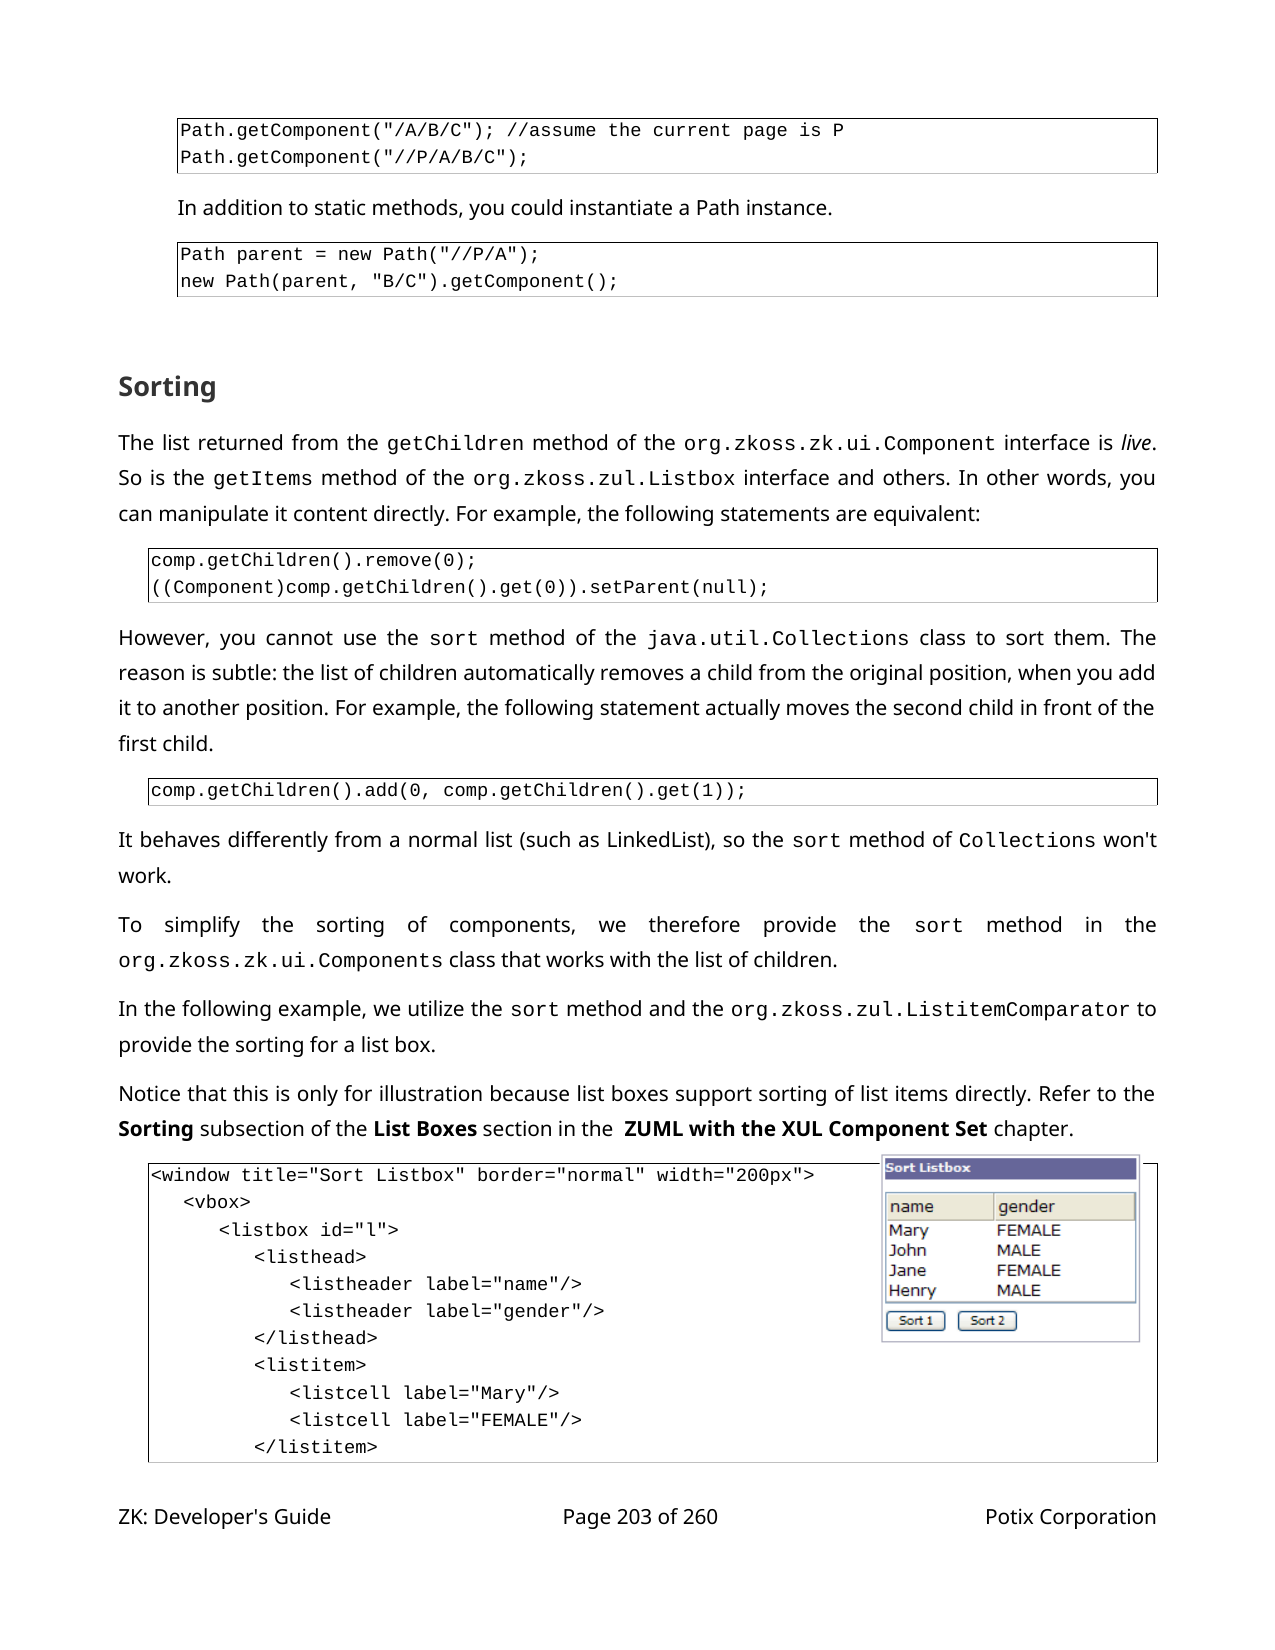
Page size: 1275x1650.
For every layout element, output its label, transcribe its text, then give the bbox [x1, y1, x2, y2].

text Path.getComponent("//P/A/B/C"); [178, 145, 1157, 173]
text However, you cannot use the sort method of the java.util.Collections class to sort them. The reason is subtle: the list of children automatically removes a child from the original position, when you add it to another position. For example, the following statement actually moves the second child in front of the first child. [118, 623, 1157, 757]
text <listbox id="l"> [149, 1217, 879, 1242]
text To simplify the sorting of components, we therefore provide the sort method in the org.zkoss.zk.ui.Components class that works with the list of children. [118, 910, 1157, 974]
text In addition to static methods, you could instantiate a Path instance. [177, 193, 1157, 221]
text ((Component)comp.getChildren().get(0)).setParent(null); [149, 575, 1157, 602]
text [1144, 1217, 1157, 1242]
text </listitem> [149, 1435, 1157, 1462]
text <listcell label="FEMALE"/> [149, 1408, 1157, 1432]
text <vbox> [149, 1190, 879, 1214]
text <listheader label="name"/> [149, 1272, 879, 1296]
text <listitem> [149, 1353, 1157, 1378]
text <listheader label="gender"/> [149, 1299, 879, 1323]
text </listhead> [149, 1326, 1157, 1350]
text The list returned from the getChildren method of the org.zkoss.zk.ui.Component interface is live. So is the getItems method of the org.zkoss.zul.Listbox interface and others. In other words, you can manipulate it content directly. For example, the following statements are equivalent: [118, 428, 1157, 527]
picture [879, 1152, 1144, 1345]
subtitle Sorting [118, 367, 1157, 404]
text <listcell label="Mary"/> [149, 1381, 1157, 1405]
text Path parent = new Path("//P/A"); [178, 243, 1157, 266]
text comp.getChildren().remove(0); [149, 549, 1157, 572]
text It behaves differently from a normal list (such as LinkedList), so the sort method of Collections won't work. [118, 826, 1157, 889]
text <window title="Sort Listbox" border="normal" width="200px"> [149, 1164, 879, 1187]
text <listhead> [149, 1244, 879, 1269]
text [1144, 1244, 1157, 1269]
text Notice that this is only for illustration because list boxes support sorting of list items directly. Refer to the Sorting subsection of the List Boxes section in the ZUML with the XUL Component Set chapter. [118, 1079, 1157, 1142]
text Path.getComponent("/A/B/C"); //assume the current page is P [178, 119, 1157, 142]
text comp.getChildren().add(0, comp.getChildren().get(1)); [149, 779, 1157, 805]
text [1144, 1190, 1157, 1214]
text In the following example, we utilize the sort method and the org.zkoss.zul.ListitemComparator to provide the sorting for a list box. [118, 994, 1157, 1058]
text new Path(parent, "B/C").getComponent(); [178, 269, 1157, 296]
